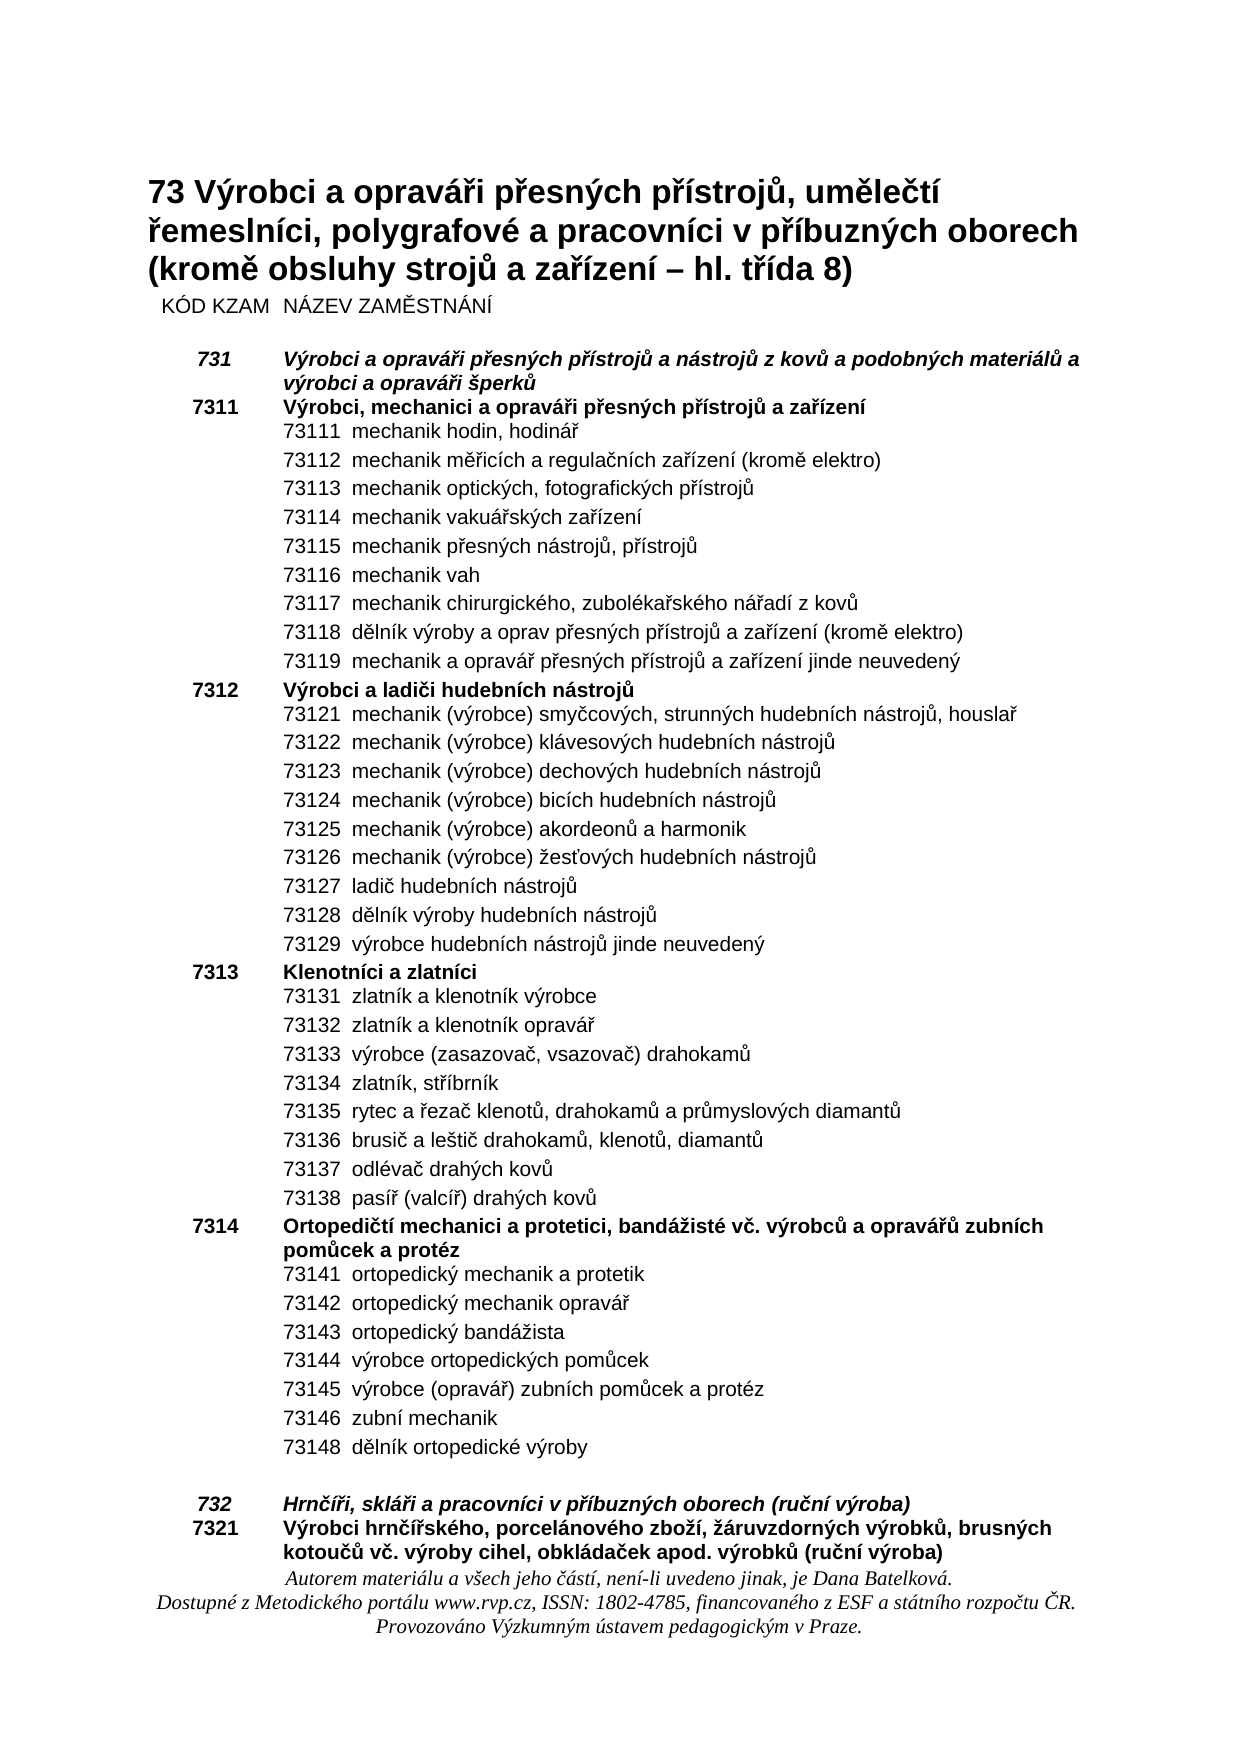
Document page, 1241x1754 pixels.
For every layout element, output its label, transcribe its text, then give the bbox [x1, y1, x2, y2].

table_cell [148, 1262, 283, 1291]
table_cell 7313 [148, 960, 283, 984]
table_cell [148, 505, 283, 534]
table_cell [148, 591, 283, 620]
table_cell 73144 [283, 1348, 352, 1377]
table_cell 73123 [283, 759, 352, 788]
table_cell 73111 [283, 419, 352, 447]
table_cell 73148 [283, 1435, 352, 1463]
table_cell výrobce ortopedických pomůcek [352, 1348, 1093, 1377]
table_cell [148, 649, 283, 677]
table_cell [148, 318, 1093, 347]
table_cell [148, 534, 283, 562]
table_cell [148, 788, 283, 816]
table_cell mechanik (výrobce) dechových hudebních nástrojů [352, 759, 1093, 788]
table_cell dělník ortopedické výroby [352, 1435, 1093, 1463]
table_cell [148, 730, 283, 759]
table_cell [148, 1157, 283, 1185]
table_cell 73116 [283, 563, 352, 591]
table_cell [148, 1013, 283, 1042]
table_cell mechanik optických, fotografických přístrojů [352, 476, 1093, 505]
table_cell brusič a leštič drahokamů, klenotů, diamantů [352, 1128, 1093, 1157]
table_cell [148, 1099, 283, 1128]
table_cell dělník výroby a oprav přesných přístrojů a zařízení (kromě elektro) [352, 620, 1093, 649]
table_cell [148, 701, 283, 730]
table_cell odlévač drahých kovů [352, 1157, 1093, 1185]
table_cell mechanik a opravář přesných přístrojů a zařízení jinde neuvedený [352, 649, 1093, 677]
table_cell [148, 563, 283, 591]
table_cell rytec a řezač klenotů, drahokamů a průmyslových diamantů [352, 1099, 1093, 1128]
table_cell 73129 [283, 931, 352, 960]
table_cell 73125 [283, 816, 352, 845]
table_cell 7314 [148, 1214, 283, 1262]
table_cell 73121 [283, 701, 352, 730]
table_cell [148, 759, 283, 788]
table_cell 73128 [283, 903, 352, 931]
subtitle 73 Výrobci a opraváři přesných přístrojů, umělečtí řemeslníci, polygrafové a pracovníci v příbuzných oborech (kromě obsluhy strojů a zařízení – hl. třída 8) [148, 173, 1093, 288]
table_cell [148, 1128, 283, 1157]
table_cell 73136 [283, 1128, 352, 1157]
table_cell [148, 448, 283, 476]
table_cell 73132 [283, 1013, 352, 1042]
table_cell 73134 [283, 1070, 352, 1099]
table_cell mechanik (výrobce) akordeonů a harmonik [352, 816, 1093, 845]
table_cell 73135 [283, 1099, 352, 1128]
table_cell [148, 620, 283, 649]
table_cell 73131 [283, 984, 352, 1013]
table_cell 7312 [148, 678, 283, 701]
table_cell zlatník a klenotník výrobce [352, 984, 1093, 1013]
table_cell 73112 [283, 448, 352, 476]
table_cell 73142 [283, 1291, 352, 1319]
table_cell mechanik hodin, hodinář [352, 419, 1093, 447]
table_cell 73114 [283, 505, 352, 534]
table_cell mechanik (výrobce) žesťových hudebních nástrojů [352, 845, 1093, 874]
table_cell [148, 1320, 283, 1348]
table_cell [148, 931, 283, 960]
table_cell 7311 [148, 395, 283, 419]
table_cell výrobce (opravář) zubních pomůcek a protéz [352, 1377, 1093, 1406]
table_cell výrobce hudebních nástrojů jinde neuvedený [352, 931, 1093, 960]
table_cell [148, 1377, 283, 1406]
table_cell Ortopedičtí mechanici a protetici, bandážisté vč. výrobců a opravářů zubních pomůcek a protéz [283, 1214, 1093, 1262]
table_cell [148, 476, 283, 505]
table_cell [148, 1348, 283, 1377]
table_cell 73141 [283, 1262, 352, 1291]
table_cell výrobce (zasazovač, vsazovač) drahokamů [352, 1042, 1093, 1070]
table_cell mechanik chirurgického, zubolékařského nářadí z kovů [352, 591, 1093, 620]
table_cell 73118 [283, 620, 352, 649]
table_cell 73146 [283, 1406, 352, 1434]
table_cell pasíř (valcíř) drahých kovů [352, 1185, 1093, 1214]
table_cell zubní mechanik [352, 1406, 1093, 1434]
table_header KÓD KZAM [148, 294, 283, 318]
table_header NÁZEV ZAMĚSTNÁNÍ [283, 294, 1093, 318]
table_cell mechanik (výrobce) smyčcových, strunných hudebních nástrojů, houslař [352, 701, 1093, 730]
table_cell Klenotníci a zlatníci [283, 960, 1093, 984]
table_cell [148, 1291, 283, 1319]
table_cell 73127 [283, 874, 352, 903]
table_cell 73145 [283, 1377, 352, 1406]
table_cell [148, 1435, 283, 1463]
table_cell Výrobci, mechanici a opraváři přesných přístrojů a zařízení [283, 395, 1093, 419]
table_cell [148, 874, 283, 903]
table_cell [148, 1042, 283, 1070]
table_cell Hrnčíři, skláři a pracovníci v příbuzných oborech (ruční výroba) [283, 1492, 1093, 1516]
table_cell ladič hudebních nástrojů [352, 874, 1093, 903]
table_cell 73138 [283, 1185, 352, 1214]
table_cell [148, 903, 283, 931]
table_cell mechanik (výrobce) klávesových hudebních nástrojů [352, 730, 1093, 759]
table_cell [148, 816, 283, 845]
table_cell dělník výroby hudebních nástrojů [352, 903, 1093, 931]
table_cell 73117 [283, 591, 352, 620]
table_cell 7321 [148, 1516, 283, 1564]
table_cell 73137 [283, 1157, 352, 1185]
table_cell mechanik (výrobce) bicích hudebních nástrojů [352, 788, 1093, 816]
table_cell ortopedický bandážista [352, 1320, 1093, 1348]
table_cell [148, 419, 283, 447]
table_cell mechanik vakuářských zařízení [352, 505, 1093, 534]
table_cell 73126 [283, 845, 352, 874]
table_cell [148, 1185, 283, 1214]
table_cell 73113 [283, 476, 352, 505]
table_cell 732 [148, 1492, 283, 1516]
table_cell [148, 1406, 283, 1434]
table_cell mechanik přesných nástrojů, přístrojů [352, 534, 1093, 562]
table_cell 73124 [283, 788, 352, 816]
table_cell [148, 1463, 1093, 1492]
table_cell zlatník, stříbrník [352, 1070, 1093, 1099]
table_cell [148, 845, 283, 874]
table_cell 73115 [283, 534, 352, 562]
table_cell zlatník a klenotník opravář [352, 1013, 1093, 1042]
table_cell [148, 984, 283, 1013]
table_cell 73133 [283, 1042, 352, 1070]
table_cell mechanik měřicích a regulačních zařízení (kromě elektro) [352, 448, 1093, 476]
table_cell mechanik vah [352, 563, 1093, 591]
table_cell Výrobci a ladiči hudebních nástrojů [283, 678, 1093, 701]
table_cell 731 [148, 347, 283, 395]
table_cell 73122 [283, 730, 352, 759]
table_cell 73143 [283, 1320, 352, 1348]
table_cell ortopedický mechanik a protetik [352, 1262, 1093, 1291]
table_cell Výrobci hrnčířského, porcelánového zboží, žáruvzdorných výrobků, brusných kotoučů vč. výroby cihel, obkládaček apod. výrobků (ruční výroba) [283, 1516, 1093, 1564]
table_cell Výrobci a opraváři přesných přístrojů a nástrojů z kovů a podobných materiálů a výrobci a opraváři šperků [283, 347, 1093, 395]
table_cell 73119 [283, 649, 352, 677]
table_cell [148, 1070, 283, 1099]
table_cell ortopedický mechanik opravář [352, 1291, 1093, 1319]
